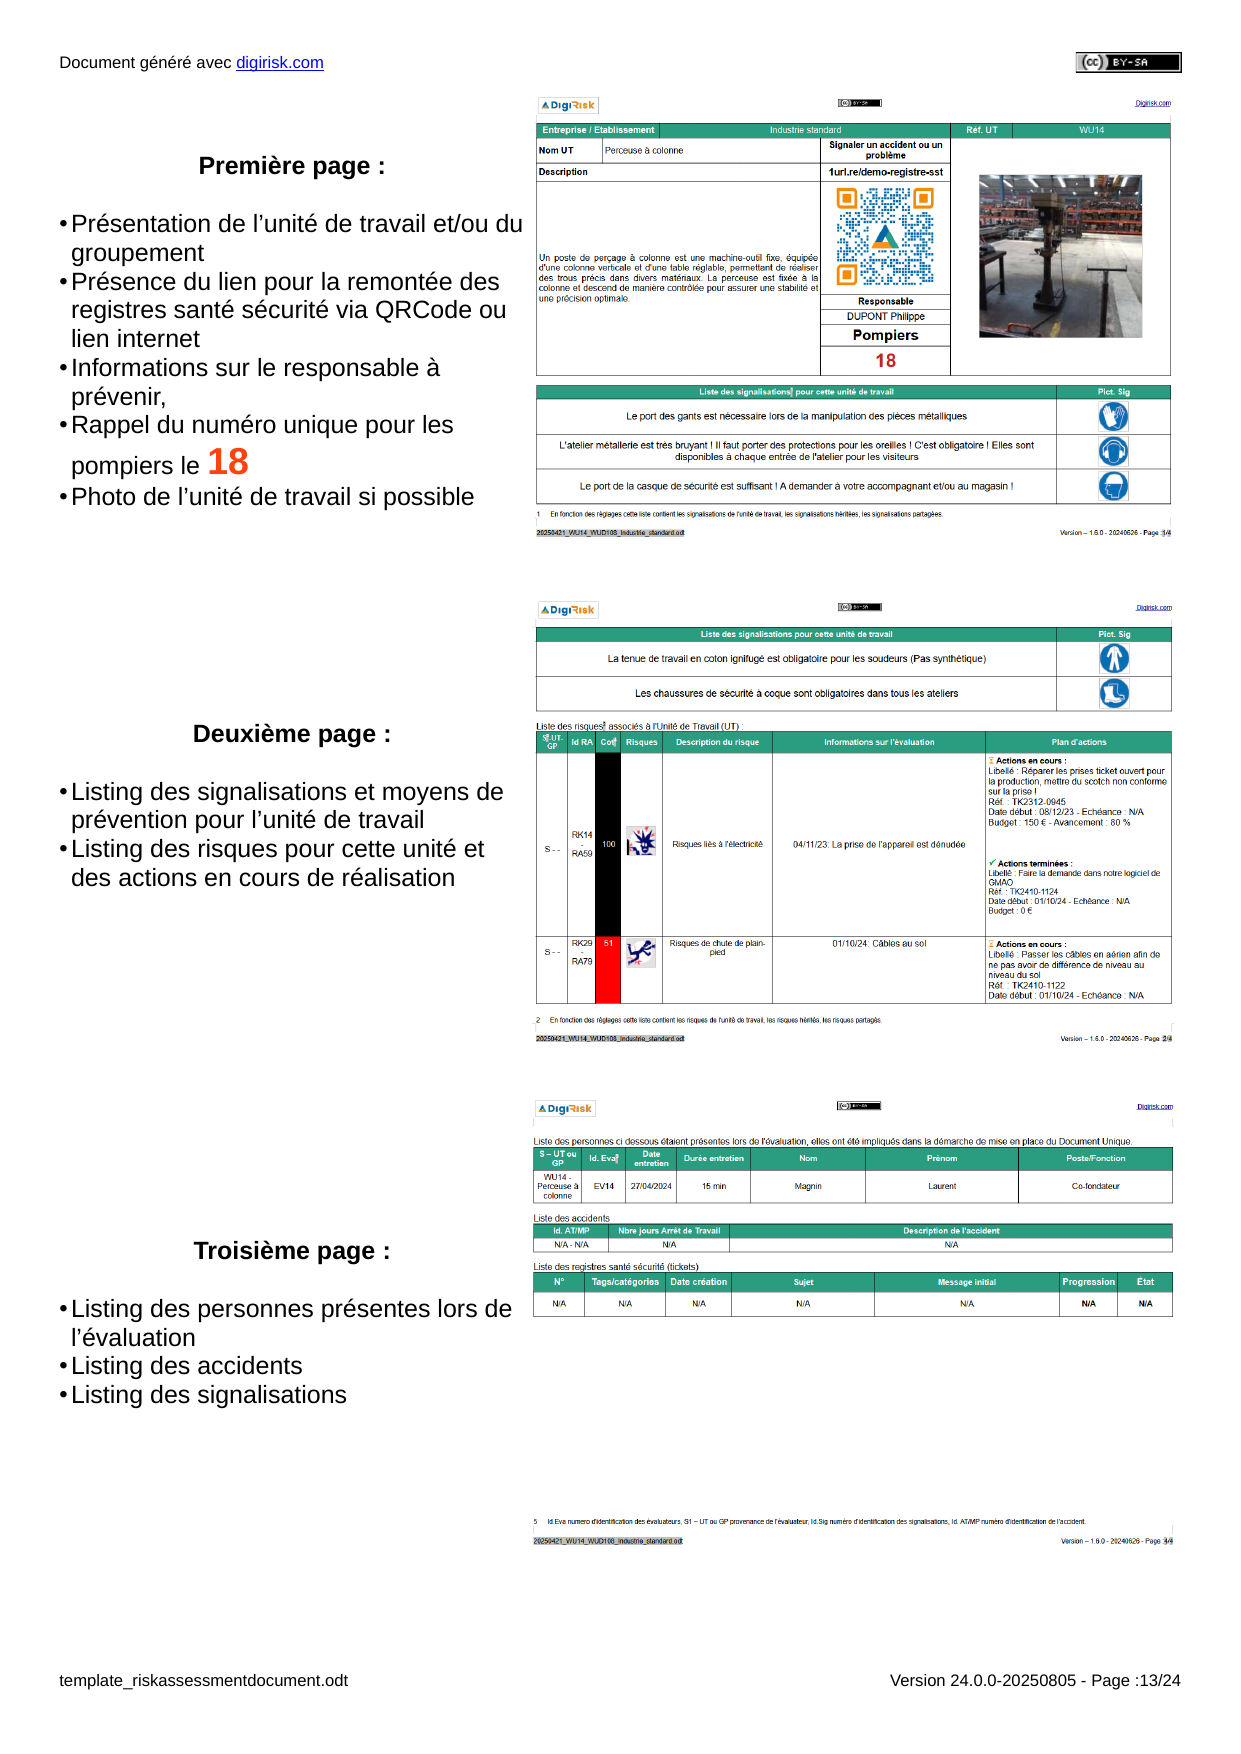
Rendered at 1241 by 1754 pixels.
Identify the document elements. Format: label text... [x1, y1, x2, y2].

table_cell [525, 569, 1181, 1070]
table_cell Troisième page : Listing des personnes présentes lors de l’évaluation Listing des accidents Listing des signalisations [59, 1070, 525, 1575]
table_header [525, 94, 1181, 569]
table_cell [525, 1070, 1181, 1575]
picture [1075, 52, 1182, 73]
picture [532, 597, 1174, 1042]
table_cell Deuxième page : Listing des signalisations et moyens de prévention pour l’unité de travail Listing des risques pour cette unité et des actions en cours de réalisation [59, 569, 525, 1070]
table_header Première page : Présentation de l’unité de travail et/ou du groupement Présence du lien pour la remontée des registres santé sécurité via QRCode ou lien internet Informations sur le responsable à prévenir, Rappel du numéro unique pour les pompiers le 18 Photo de l’unité de travail si possible [59, 94, 525, 569]
picture [534, 93, 1172, 541]
picture [532, 1099, 1174, 1547]
